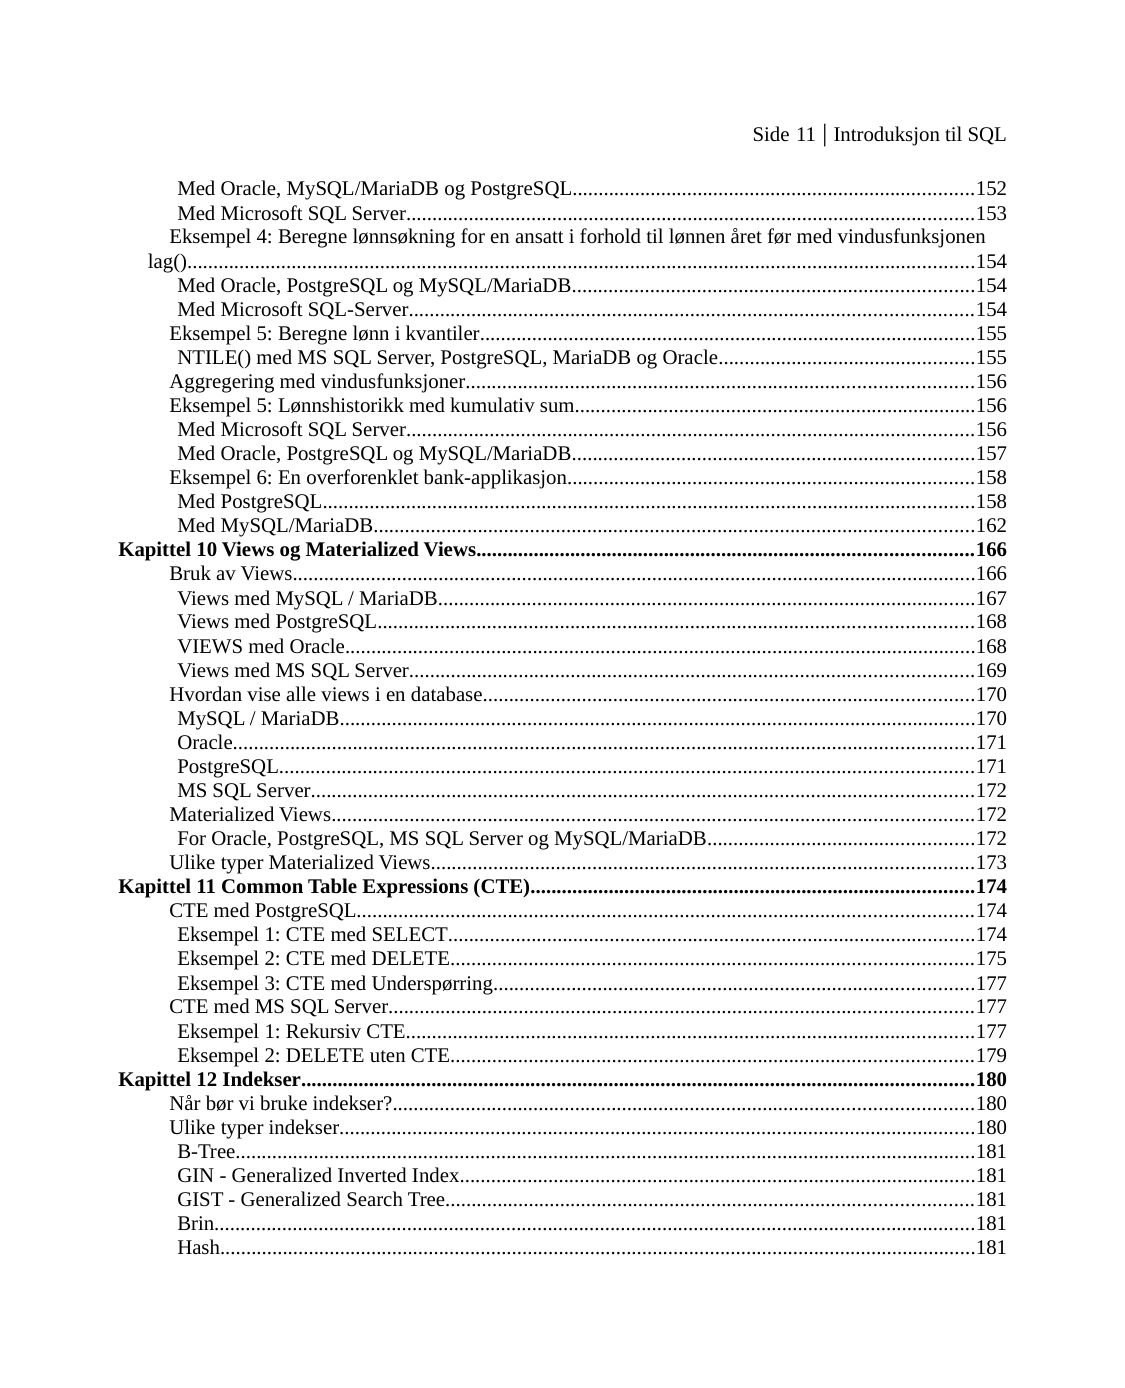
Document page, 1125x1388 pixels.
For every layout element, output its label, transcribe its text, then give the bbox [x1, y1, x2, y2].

text MySQL / MariaDB 170 [177, 706, 1007, 730]
text Eksempel 2: DELETE uten CTE 179 [177, 1043, 1007, 1067]
text  Eksempel 6: En overforenklet bank-applikasjon 158 [148, 465, 1007, 489]
text  Bruk av Views 166 [148, 561, 1007, 585]
text  Hvordan vise alle views i en database 170 [148, 682, 1007, 706]
text Med Microsoft SQL Server 156 [177, 417, 1007, 441]
text MS SQL Server 172 [177, 778, 1007, 802]
text Eksempel 1: CTE med SELECT 174 [177, 922, 1007, 946]
text  Eksempel 5: Beregne lønn i kvantiler 155 [148, 321, 1007, 345]
text VIEWS med Oracle 168 [177, 633, 1007, 658]
text Eksempel 1: Rekursiv CTE 177 [177, 1018, 1007, 1043]
text Kapittel 12 Indekser 180 [118, 1067, 1007, 1091]
text Kapittel 10 Views og Materialized Views 166 [118, 537, 1007, 561]
text Med MySQL/MariaDB 162 [177, 513, 1007, 537]
text PostgreSQL 171 [177, 754, 1007, 778]
text Oracle 171 [177, 730, 1007, 754]
text Med PostgreSQL 158 [177, 489, 1007, 513]
text  CTE med PostgreSQL 174 [148, 898, 1007, 922]
text  Aggregering med vindusfunksjoner 156 [148, 369, 1007, 393]
text Brin 181 [177, 1211, 1007, 1235]
text Med Microsoft SQL-Server 154 [177, 297, 1007, 321]
text Med Oracle, PostgreSQL og MySQL/MariaDB 157 [177, 441, 1007, 465]
text Views med MySQL / MariaDB 167 [177, 585, 1007, 609]
text Eksempel 3: CTE med Underspørring 177 [177, 970, 1007, 994]
text  Når bør vi bruke indekser? 180 [148, 1091, 1007, 1115]
text  Ulike typer indekser 180 [148, 1115, 1007, 1139]
text Views med PostgreSQL 168 [177, 609, 1007, 633]
text B-Tree 181 [177, 1139, 1007, 1163]
text GIN - Generalized Inverted Index 181 [177, 1163, 1007, 1187]
text Med Microsoft SQL Server 153 [177, 200, 1007, 224]
text  CTE med MS SQL Server 177 [148, 994, 1007, 1018]
text Hash 181 [177, 1235, 1007, 1259]
text Med Oracle, MySQL/MariaDB og PostgreSQL 152 [177, 176, 1007, 200]
text  Eksempel 5: Lønnshistorikk med kumulativ sum 156 [148, 393, 1007, 417]
text Eksempel 2: CTE med DELETE 175 [177, 946, 1007, 970]
text  Ulike typer Materialized Views 173 [148, 850, 1007, 874]
text Views med MS SQL Server 169 [177, 658, 1007, 682]
text NTILE() med MS SQL Server, PostgreSQL, MariaDB og Oracle 155 [177, 345, 1007, 369]
text GIST - Generalized Search Tree 181 [177, 1187, 1007, 1211]
text Kapittel 11 Common Table Expressions (CTE) 174 [118, 874, 1007, 898]
text  Eksempel 4: Beregne lønnsøkning for en ansatt i forhold til lønnen året før med vindusfunksjonen lag() 154 [148, 224, 1007, 273]
text Med Oracle, PostgreSQL og MySQL/MariaDB 154 [177, 273, 1007, 297]
text  Materialized Views 172 [148, 802, 1007, 826]
text For Oracle, PostgreSQL, MS SQL Server og MySQL/MariaDB 172 [177, 826, 1007, 850]
